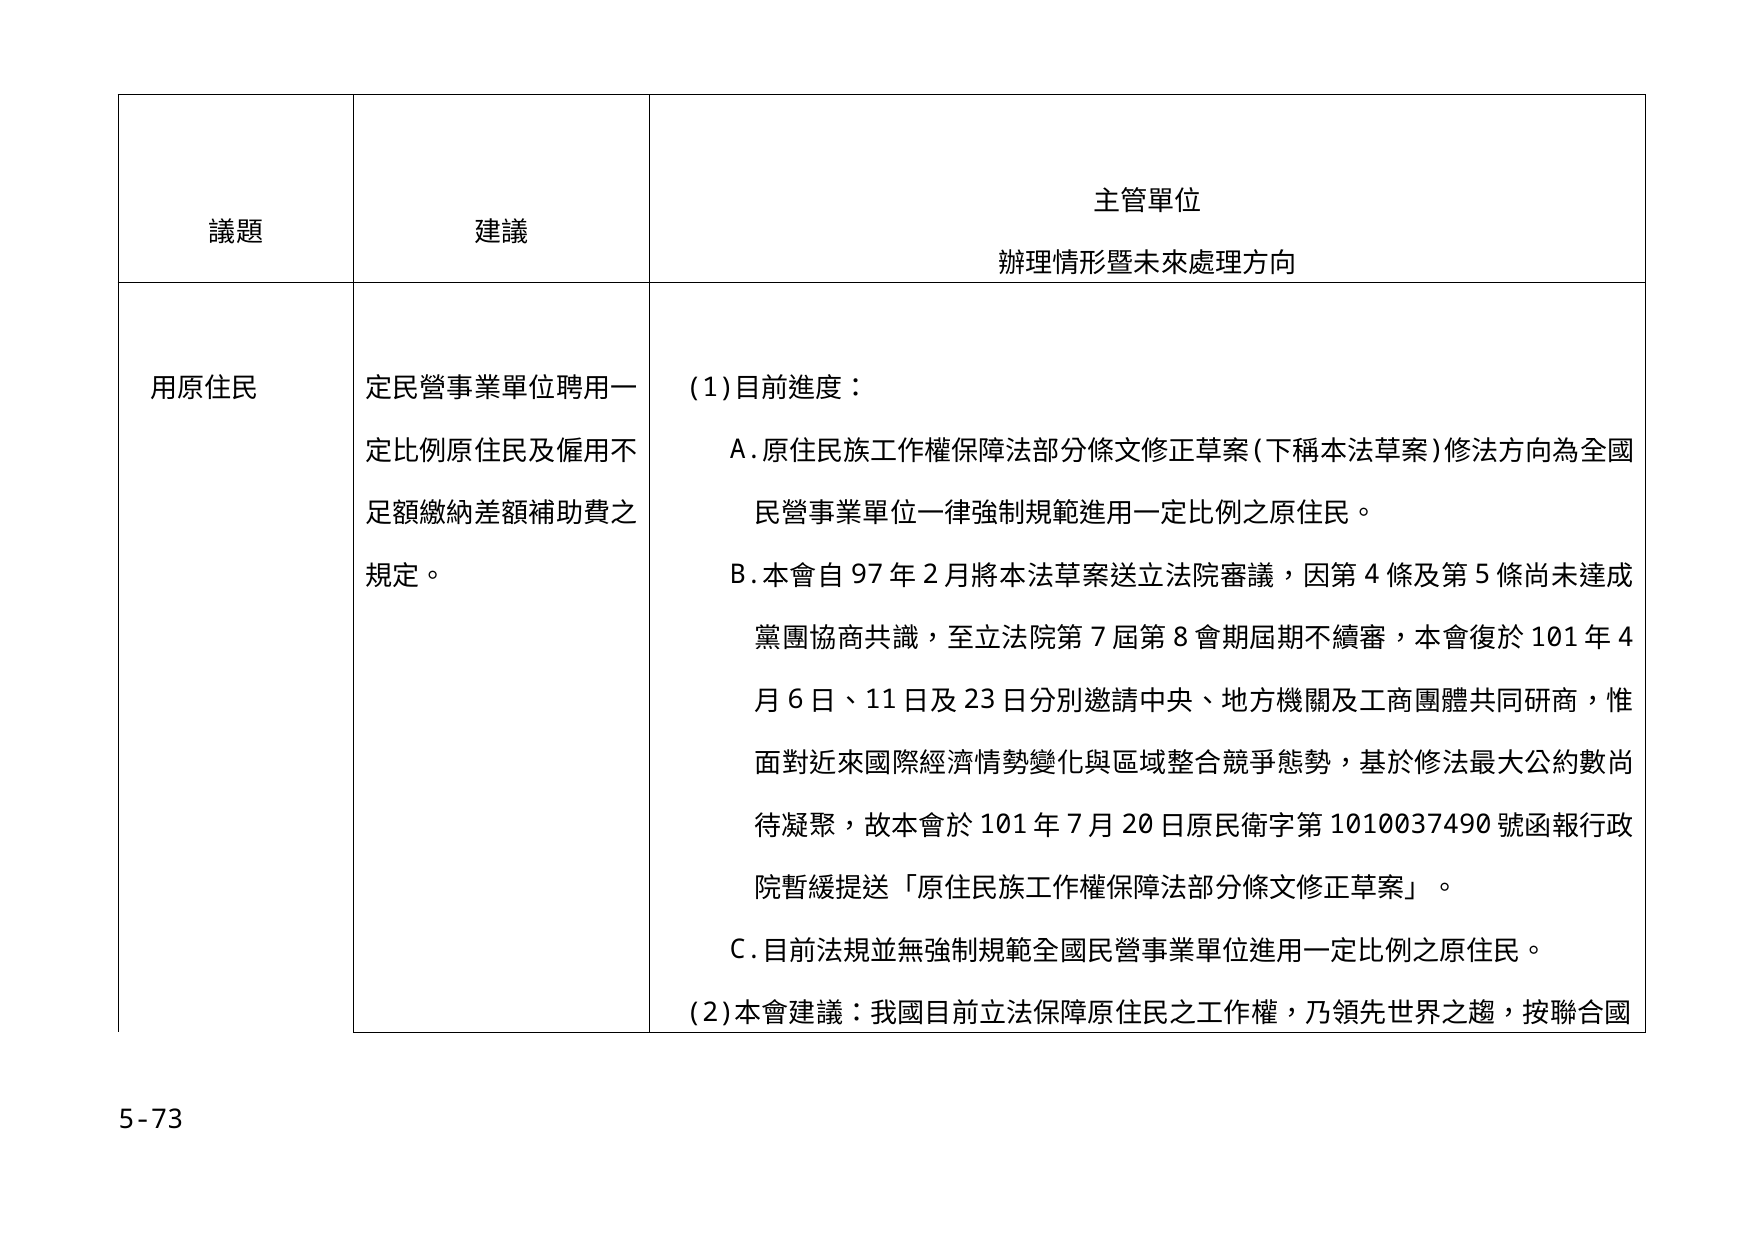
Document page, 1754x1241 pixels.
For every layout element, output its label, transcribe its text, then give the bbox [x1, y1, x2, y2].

table_cell 用原住民 [119, 283, 353, 1032]
table_header 議題 [119, 95, 353, 282]
table_header 建議 [354, 95, 649, 282]
table_cell 定民營事業單位聘用一定比例原住民及僱用不足額繳納差額補助費之規定。 [354, 283, 649, 1032]
table_header 主管單位 辦理情形暨未來處理方向 [650, 95, 1645, 282]
table_cell (1)目前進度： A.原住民族工作權保障法部分條文修正草案(下稱本法草案)修法方向為全國民營事業單位一律強制規範進用一定比例之原住民。 B.本會自97年2月將本法草案送立法院審議，因第4條及第5條尚未達成黨團協商共識，至立法院第7屆第8會期屆期不續審，本會復於101年4月6日、11日及23日分別邀請中央、地方機關及工商團體共同研商，惟面對近來國際經濟情勢變化與區域整合競爭態勢，基於修法最大公約數尚待凝聚，故本會於101年7月20日原民衛字第1010037490號函報行政院暫緩提送「原住民族工作權保障法部分條文修正草案」。 C.目前法規並無強制規範全國民營事業單位進用一定比例之原住民。 (2)本會建議：我國目前立法保障原住民之工作權，乃領先世界之趨，按聯合國 [650, 283, 1645, 1032]
